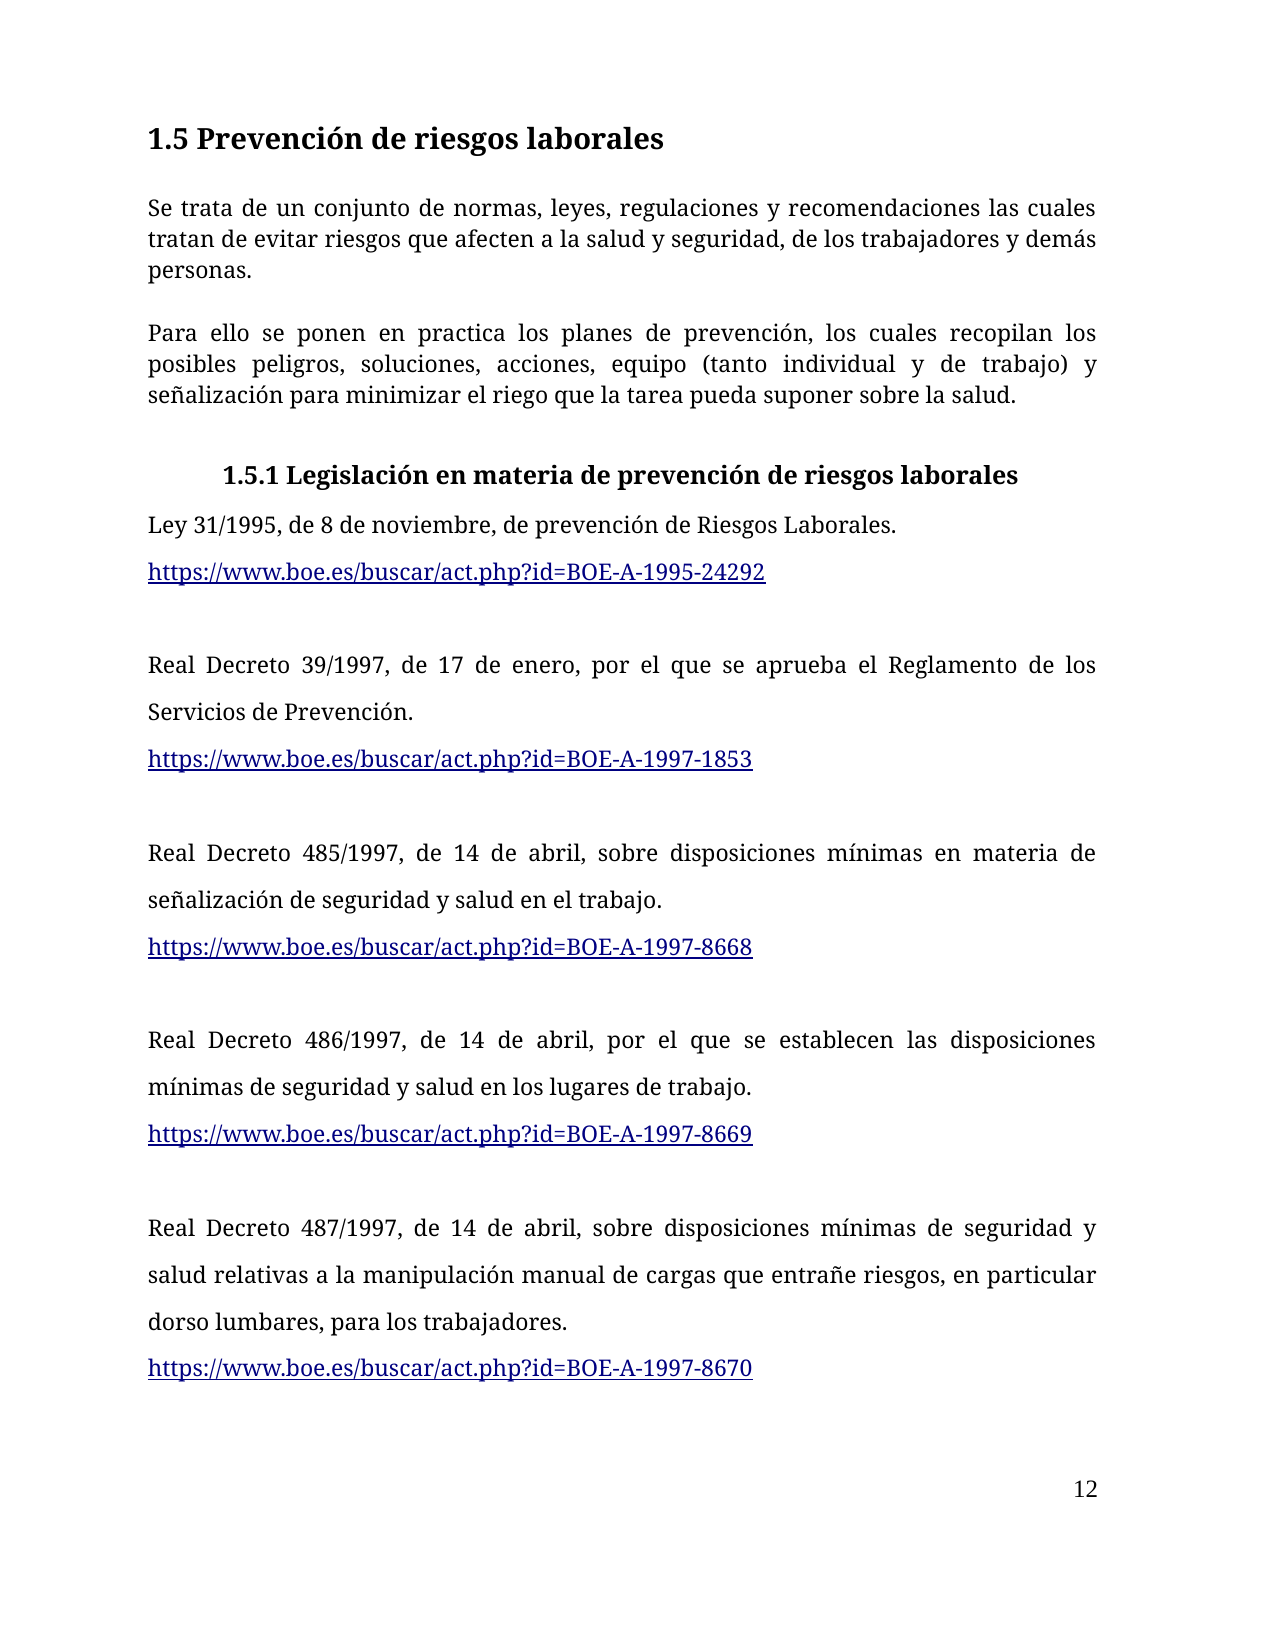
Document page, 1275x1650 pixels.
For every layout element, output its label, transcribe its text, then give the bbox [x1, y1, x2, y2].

text Real Decreto 486/1997, de 14 de abril, por el que se establecen las disposiciones mínimas de seguridad y salud en los lugares de trabajo. [148, 1024, 1098, 1102]
text https://www.boe.es/buscar/act.php?id=BOE-A-1997-8669 [148, 1118, 1098, 1149]
text https://www.boe.es/buscar/act.php?id=BOE-A-1997-8670 [148, 1352, 1098, 1383]
text Real Decreto 487/1997, de 14 de abril, sobre disposiciones mínimas de seguridad y salud relativas a la manipulación manual de cargas que entrañe riesgos, en particular dorso lumbares, para los trabajadores. [148, 1212, 1098, 1337]
text Real Decreto 485/1997, de 14 de abril, sobre disposiciones mínimas en materia de señalización de seguridad y salud en el trabajo. [148, 837, 1098, 915]
text Ley 31/1995, de 8 de noviembre, de prevención de Riesgos Laborales. [148, 508, 1098, 540]
text https://www.boe.es/buscar/act.php?id=BOE-A-1997-1853 [148, 743, 1098, 774]
text Real Decreto 39/1997, de 17 de enero, por el que se aprueba el Reglamento de los Servicios de Prevención. [148, 649, 1098, 727]
text 1.5.1 Legislación en materia de prevención de riesgos laborales [148, 457, 1098, 492]
text https://www.boe.es/buscar/act.php?id=BOE-A-1995-24292 [148, 555, 1098, 587]
text Se trata de un conjunto de normas, leyes, regulaciones y recomendaciones las cuales tratan de evitar riesgos que afecten a la salud y seguridad, de los trabajadores y demás personas. [148, 192, 1098, 286]
text Para ello se ponen en practica los planes de prevención, los cuales recopilan los posibles peligros, soluciones, acciones, equipo (tanto individual y de trabajo) y señalización para minimizar el riego que la tarea pueda suponer sobre la salud. [148, 317, 1098, 411]
text 1.5 Prevención de riesgos laborales [148, 118, 1098, 158]
text https://www.boe.es/buscar/act.php?id=BOE-A-1997-8668 [148, 930, 1098, 962]
